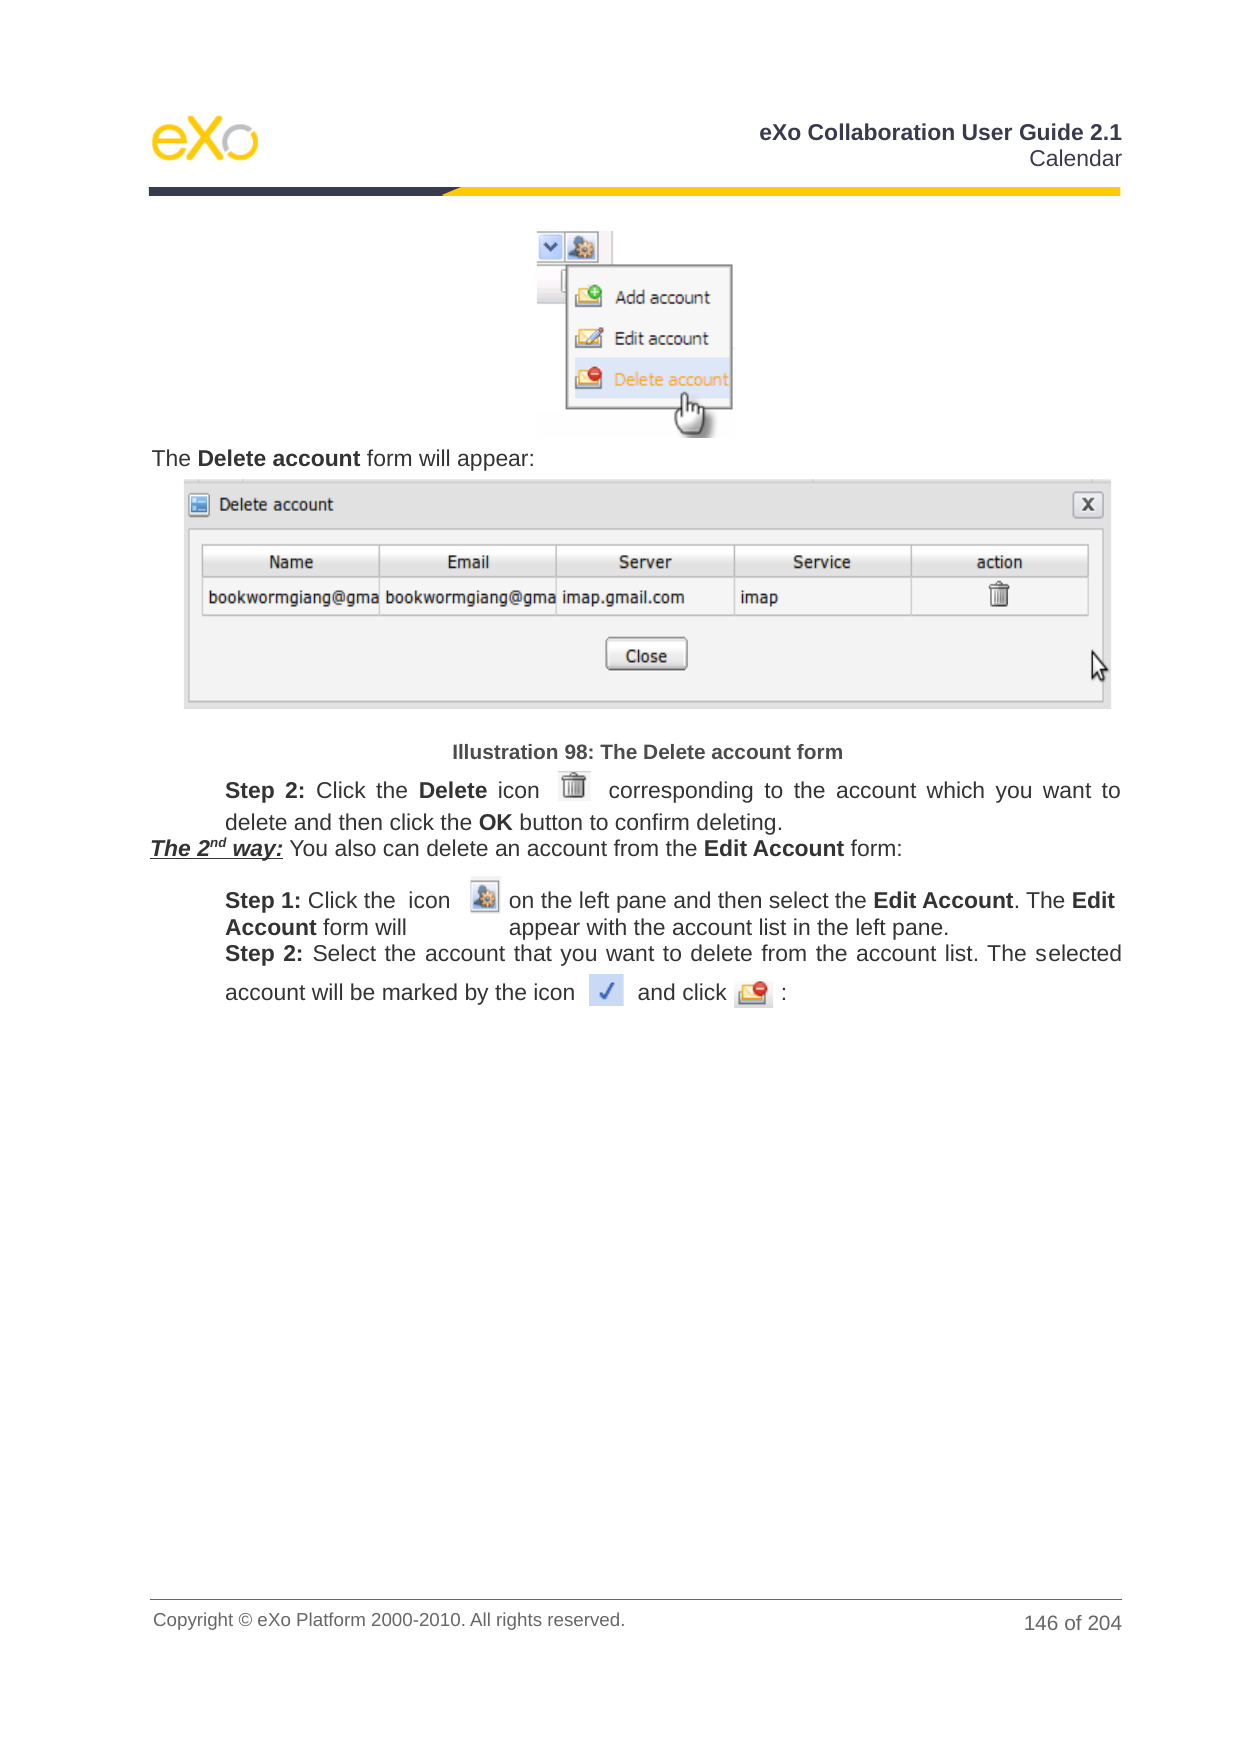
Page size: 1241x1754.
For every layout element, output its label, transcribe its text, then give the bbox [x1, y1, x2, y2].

list Step 2: Select the account that you want to delete from the account list. The selected account will be marked by the icon and click: [187, 940, 1122, 1015]
picture [152, 115, 259, 161]
text The 2nd way: You also can delete an account from the Edit Account form: [150, 835, 1122, 861]
list Illustration 98: The Delete account form [184, 709, 1111, 764]
picture [589, 974, 624, 1006]
picture [470, 876, 502, 914]
picture [148, 187, 1121, 196]
picture [183, 479, 1112, 709]
list The Delete account form will appear: [114, 223, 1122, 471]
picture [734, 981, 774, 1008]
picture [557, 771, 591, 801]
picture [536, 231, 736, 438]
list Step 1: Click the icon on the left pane and then select the Edit Account. The Edit Account form will appear with the account list in the left pane. [187, 887, 1122, 940]
list Step 2: Click the Delete icon corresponding to the account which you want to delete and then click the OK button to confirm deleting. [187, 471, 1122, 835]
